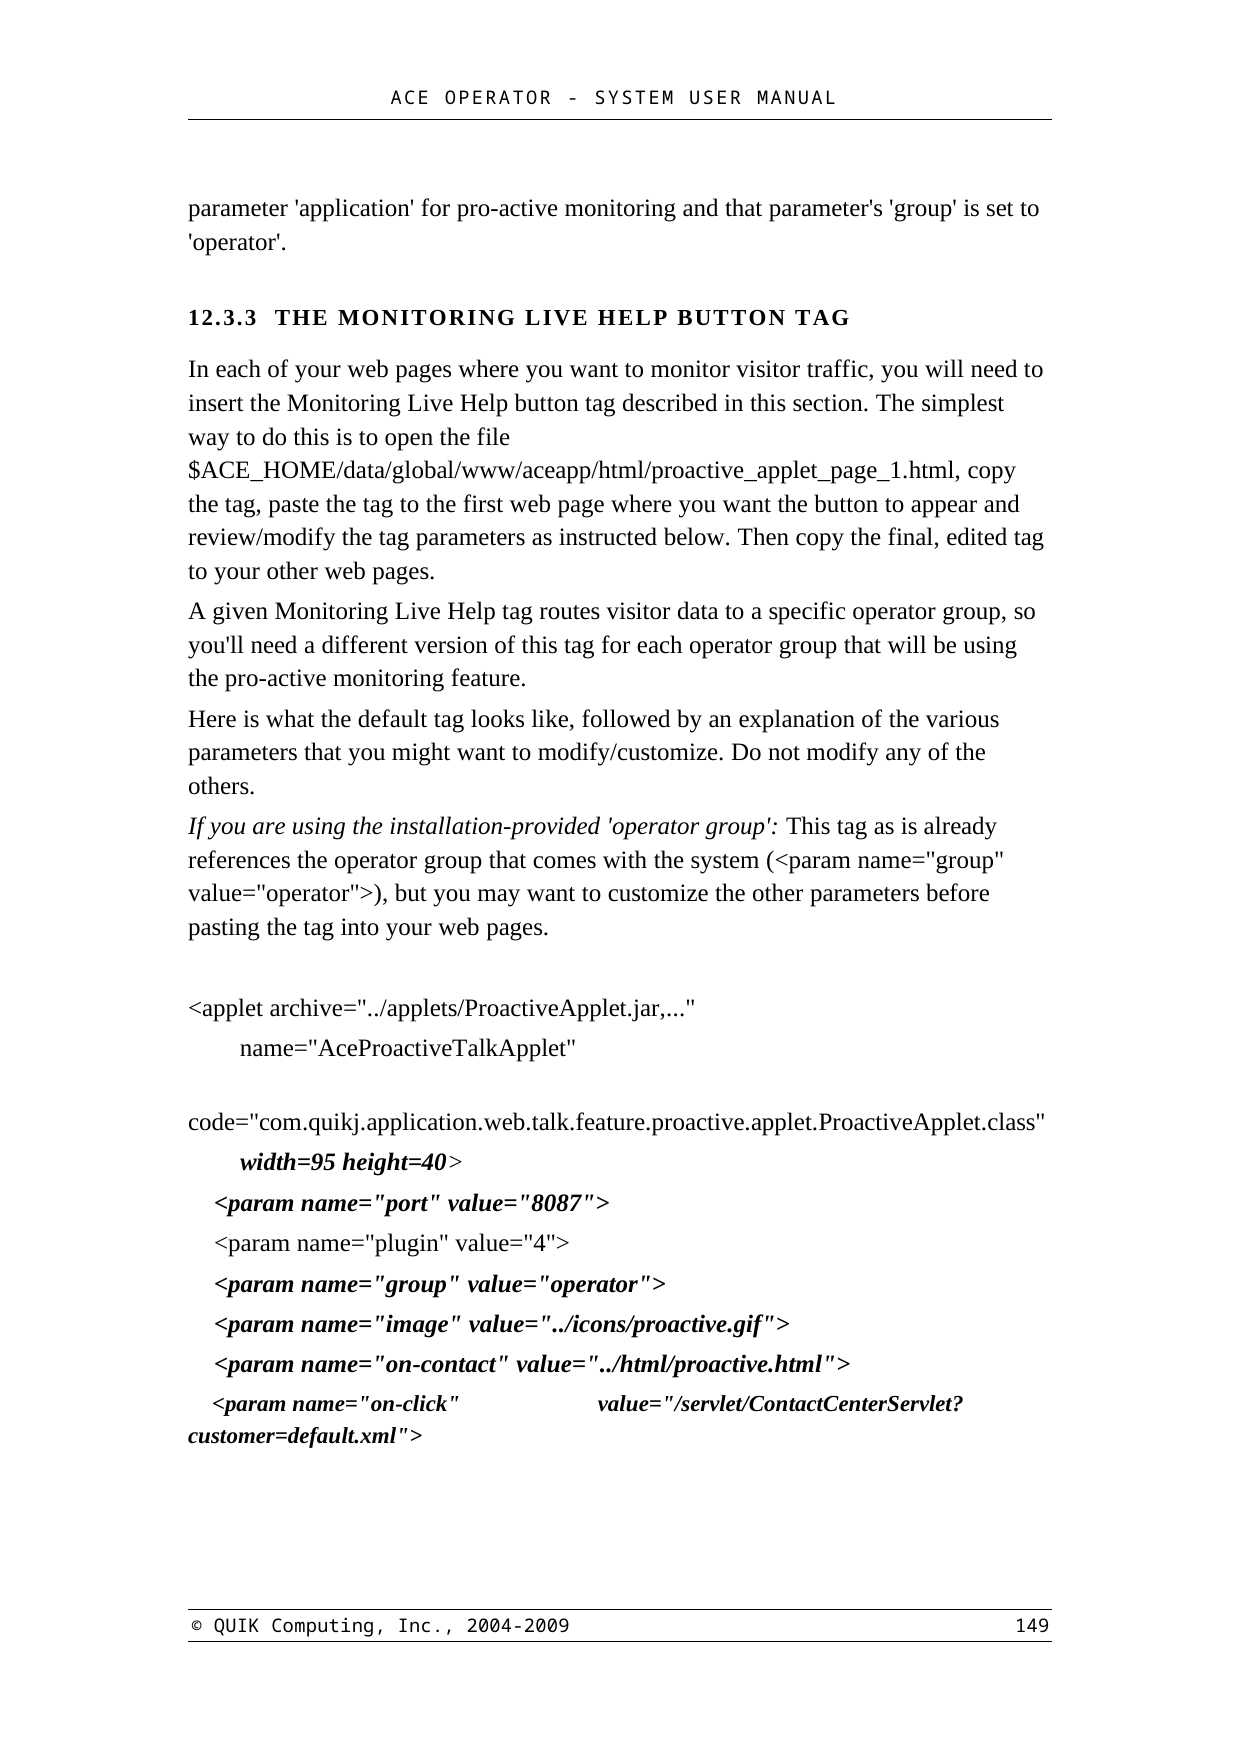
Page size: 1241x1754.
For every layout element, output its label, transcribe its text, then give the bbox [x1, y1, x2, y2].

text parameter 'application' for pro-active monitoring and that parameter's 'group' is set to 'operator'. [188, 194, 1052, 255]
text <param name="on-click" value="/servlet/ContactCenterServlet?customer=default.xml"> [188, 1391, 1052, 1448]
text If you are using the installation-provided 'operator group': This tag as is already references the operator group that comes with the system (<param name="group" value="operator">), but you may want to customize the other parameters before pasting the tag into your web pages. [188, 812, 1052, 941]
text <param name="plugin" value="4"> [188, 1229, 1052, 1257]
text width=95 height=40> [188, 1148, 1052, 1176]
text In each of your web pages where you want to monitor visitor traffic, you will need to insert the Monitoring Live Help button tag described in this section. The simplest way to do this is to open the file $ACE_HOME/data/global/www/aceapp/html/proactive_applet_page_1.html, copy the tag, paste the tag to the first web page where you want the button to appear and review/modify the tag parameters as instructed below. Then copy the final, edited tag to your other web pages. [188, 355, 1052, 584]
text name="AceProactiveTalkApplet" [188, 1034, 1052, 1062]
text <param name="port" value="8087"> [188, 1189, 1052, 1217]
text <param name="on-contact" value="../html/proactive.html"> [188, 1350, 1052, 1378]
text code="com.quikj.application.web.talk.feature.proactive.applet.ProactiveApplet.class" [188, 1074, 1052, 1136]
text <param name="image" value="../icons/proactive.gif"> [188, 1310, 1052, 1338]
text Here is what the default tag looks like, followed by an explanation of the various parameters that you might want to modify/customize. Do not modify any of the others. [188, 704, 1052, 799]
text <param name="group" value="operator"> [188, 1269, 1052, 1297]
subtitle The Monitoring Live Help Button Tag [188, 305, 1052, 331]
text A given Monitoring Live Help tag routes visitor data to a specific operator group, so you'll need a different version of this tag for each operator group that will be using the pro-active monitoring feature. [188, 597, 1052, 692]
text <applet archive="../applets/ProactiveApplet.jar,..." [188, 993, 1052, 1021]
